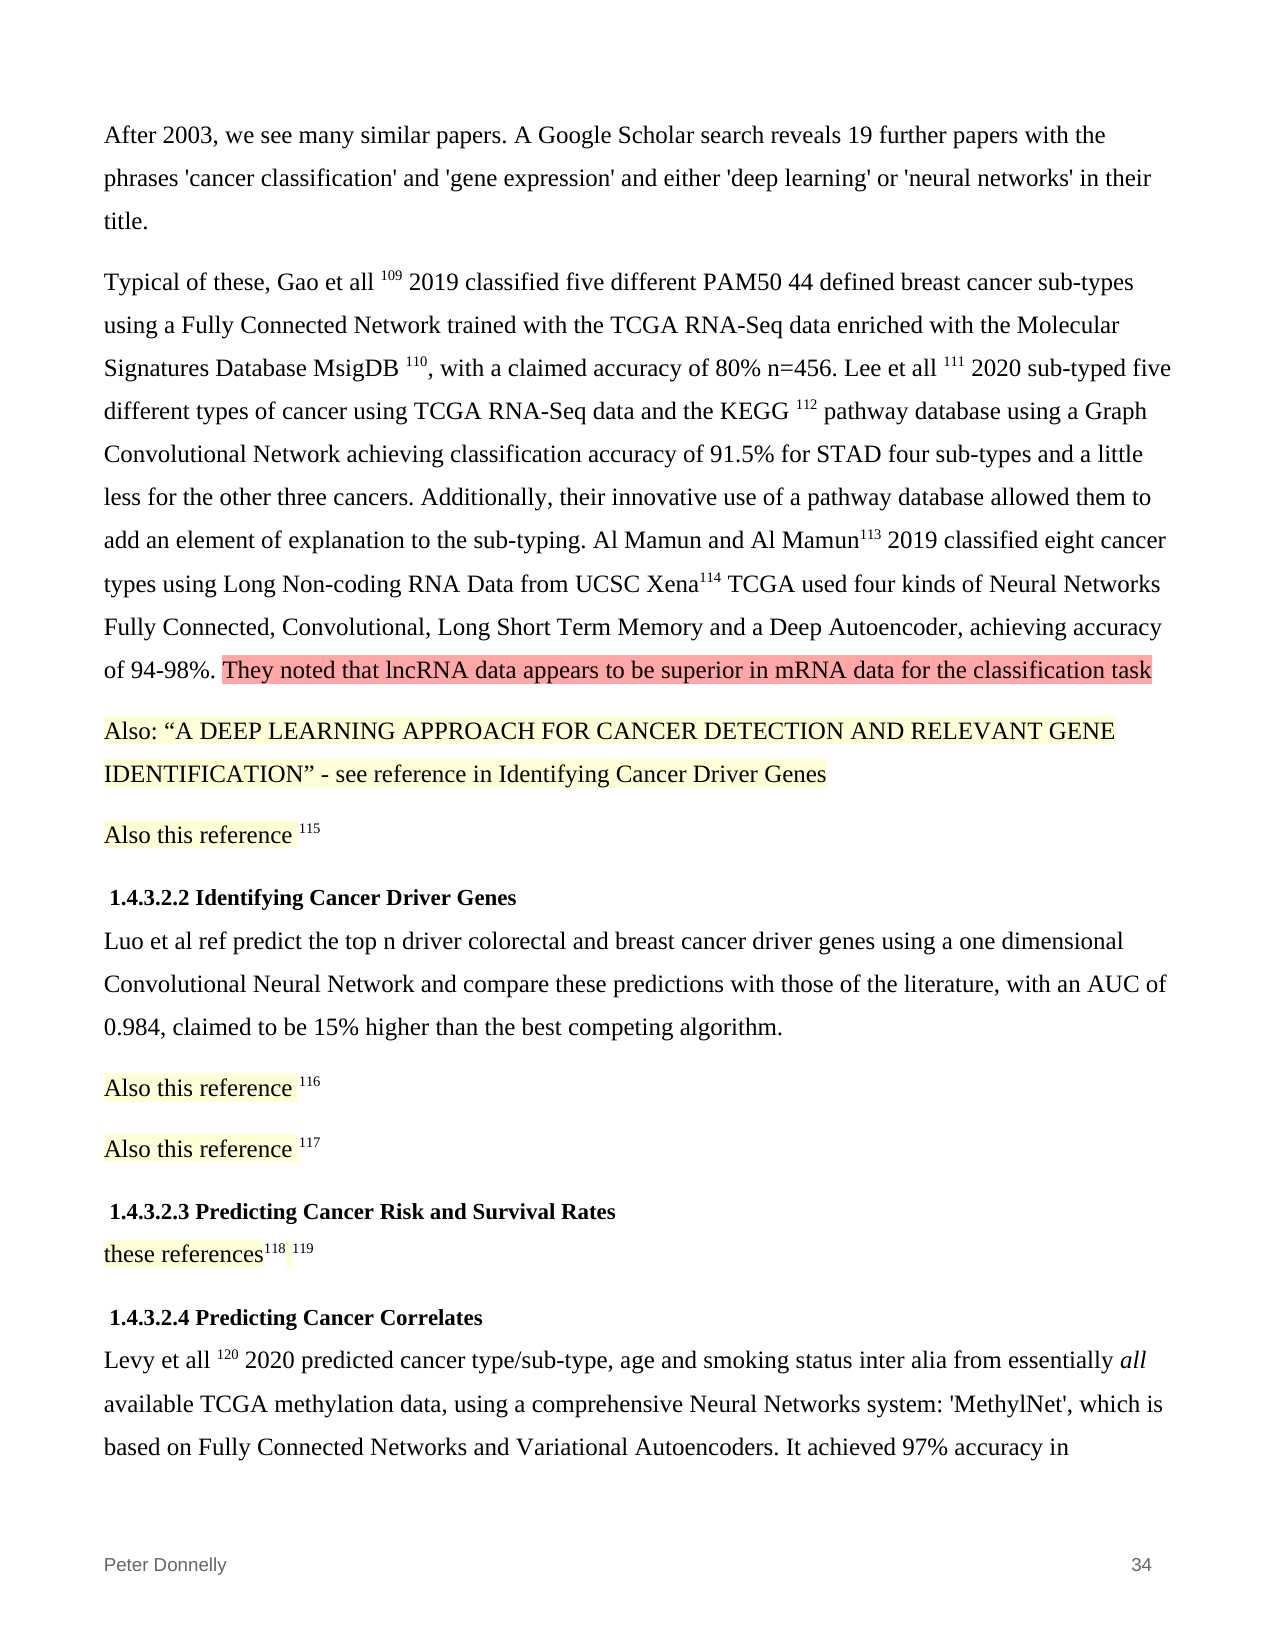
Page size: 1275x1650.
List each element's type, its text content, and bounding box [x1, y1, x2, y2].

subtitle Identifying Cancer Driver Genes [103, 884, 1181, 911]
subtitle Predicting Cancer Risk and Survival Rates [103, 1198, 1181, 1224]
text After 2003, we see many similar papers. A Google Scholar search reveals 19 further papers with the phrases 'cancer classification' and 'gene expression' and either 'deep learning' or 'neural networks' in their title. [103, 120, 1181, 235]
text Levy et all 2020 predicted cancer type/sub-type, age and smoking status inter alia from essentially all available TCGA methylation data, using a comprehensive Neural Networks system: 'MethylNet', which is based on Fully Connected Networks and Variational Autoencoders. It achieved 97% accuracy in [103, 1346, 1181, 1461]
text Also this reference [103, 1073, 1181, 1102]
text Also: “A DEEP LEARNING APPROACH FOR CANCER DETECTION AND RELEVANT GENE IDENTIFICATION” - see reference in Identifying Cancer Driver Genes [103, 716, 1181, 788]
subtitle Predicting Cancer Correlates [103, 1304, 1181, 1330]
text Also this reference [103, 820, 1181, 848]
text Typical of these, Gao et all 2019 classified five different PAM50 44 defined breast cancer sub-types using a Fully Connected Network trained with the TCGA RNA-Seq data enriched with the Molecular Signatures Database MsigDB , with a claimed accuracy of 80% n=456. Lee et all 2020 sub-typed five different types of cancer using TCGA RNA-Seq data and the KEGG pathway database using a Graph Convolutional Network achieving classification accuracy of 91.5% for STAD four sub-types and a little less for the other three cancers. Additionally, their innovative use of a pathway database allowed them to add an element of explanation to the sub-typing. Al Mamun and Al Mamun 2019 classified eight cancer types using Long Non-coding RNA Data from UCSC Xena TCGA used four kinds of Neural Networks Fully Connected, Convolutional, Long Short Term Memory and a Deep Autoencoder, achieving accuracy of 94-98%. They noted that lncRNA data appears to be superior in mRNA data for the classification task [103, 267, 1181, 684]
text Also this reference [103, 1134, 1181, 1162]
text these references [103, 1239, 1181, 1268]
text Luo et al ref predict the top n driver colorectal and breast cancer driver genes using a one dimensional Convolutional Neural Network and compare these predictions with those of the literature, with an AUC of 0.984, claimed to be 15% higher than the best competing algorithm. [103, 926, 1181, 1041]
